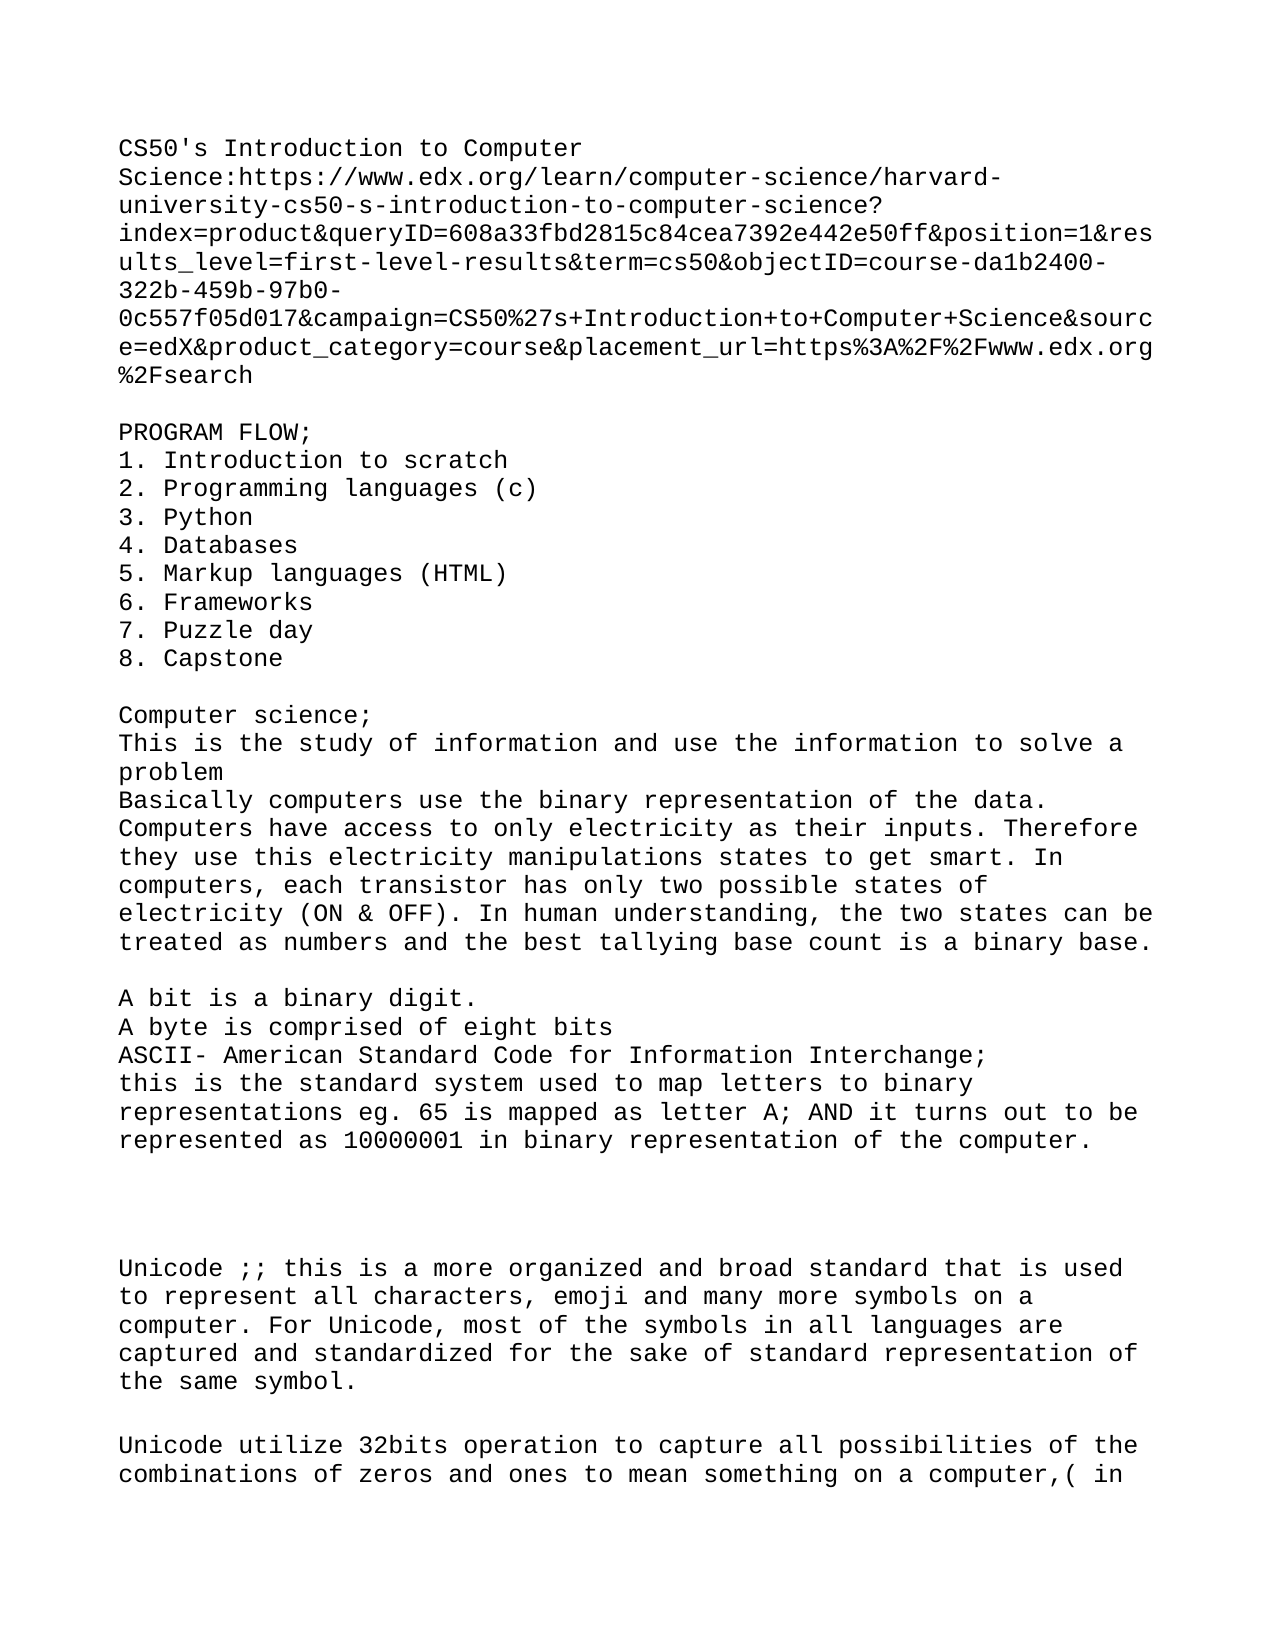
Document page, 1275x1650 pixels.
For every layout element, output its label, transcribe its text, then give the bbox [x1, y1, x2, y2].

text Unicode ;; this is a more organized and broad standard that is used to represent all characters, emoji and many more symbols on a computer. For Unicode, most of the symbols in all languages are captured and standardized for the sake of standard representation of the same symbol. [118, 1256, 1157, 1397]
text CS50's Introduction to Computer Science:https://www.edx.org/learn/computer-science/harvard-university-cs50-s-introduction-to-computer-science?index=product&queryID=608a33fbd2815c84cea7392e442e50ff&position=1&results_level=first-level-results&term=cs50&objectID=course-da1b2400-322b-459b-97b0-0c557f05d017&campaign=CS50%27s+Introduction+to+Computer+Science&source=edX&product_category=course&placement_url=https%3A%2F%2Fwww.edx.org%2Fsearch PROGRAM FLOW; 1. Introduction to scratch 2. Programming languages (c) 3. Python 4. Databases 5. Markup languages (HTML) 6. Frameworks 7. Puzzle day 8. Capstone Computer science; This is the study of information and use the information to solve a problem Basically computers use the binary representation of the data. Computers have access to only electricity as their inputs. Therefore they use this electricity manipulations states to get smart. In computers, each transistor has only two possible states of electricity (ON & OFF). In human understanding, the two states can be treated as numbers and the best tallying base count is a binary base. A bit is a binary digit. A byte is comprised of eight bits ASCII- American Standard Code for Information Interchange; this is the standard system used to map letters to binary representations eg. 65 is mapped as letter A; AND it turns out to be represented as 10000001 in binary representation of the computer. [118, 136, 1157, 1156]
text Unicode utilize 32bits operation to capture all possibilities of the combinations of zeros and ones to mean something on a computer,( in [118, 1433, 1157, 1489]
